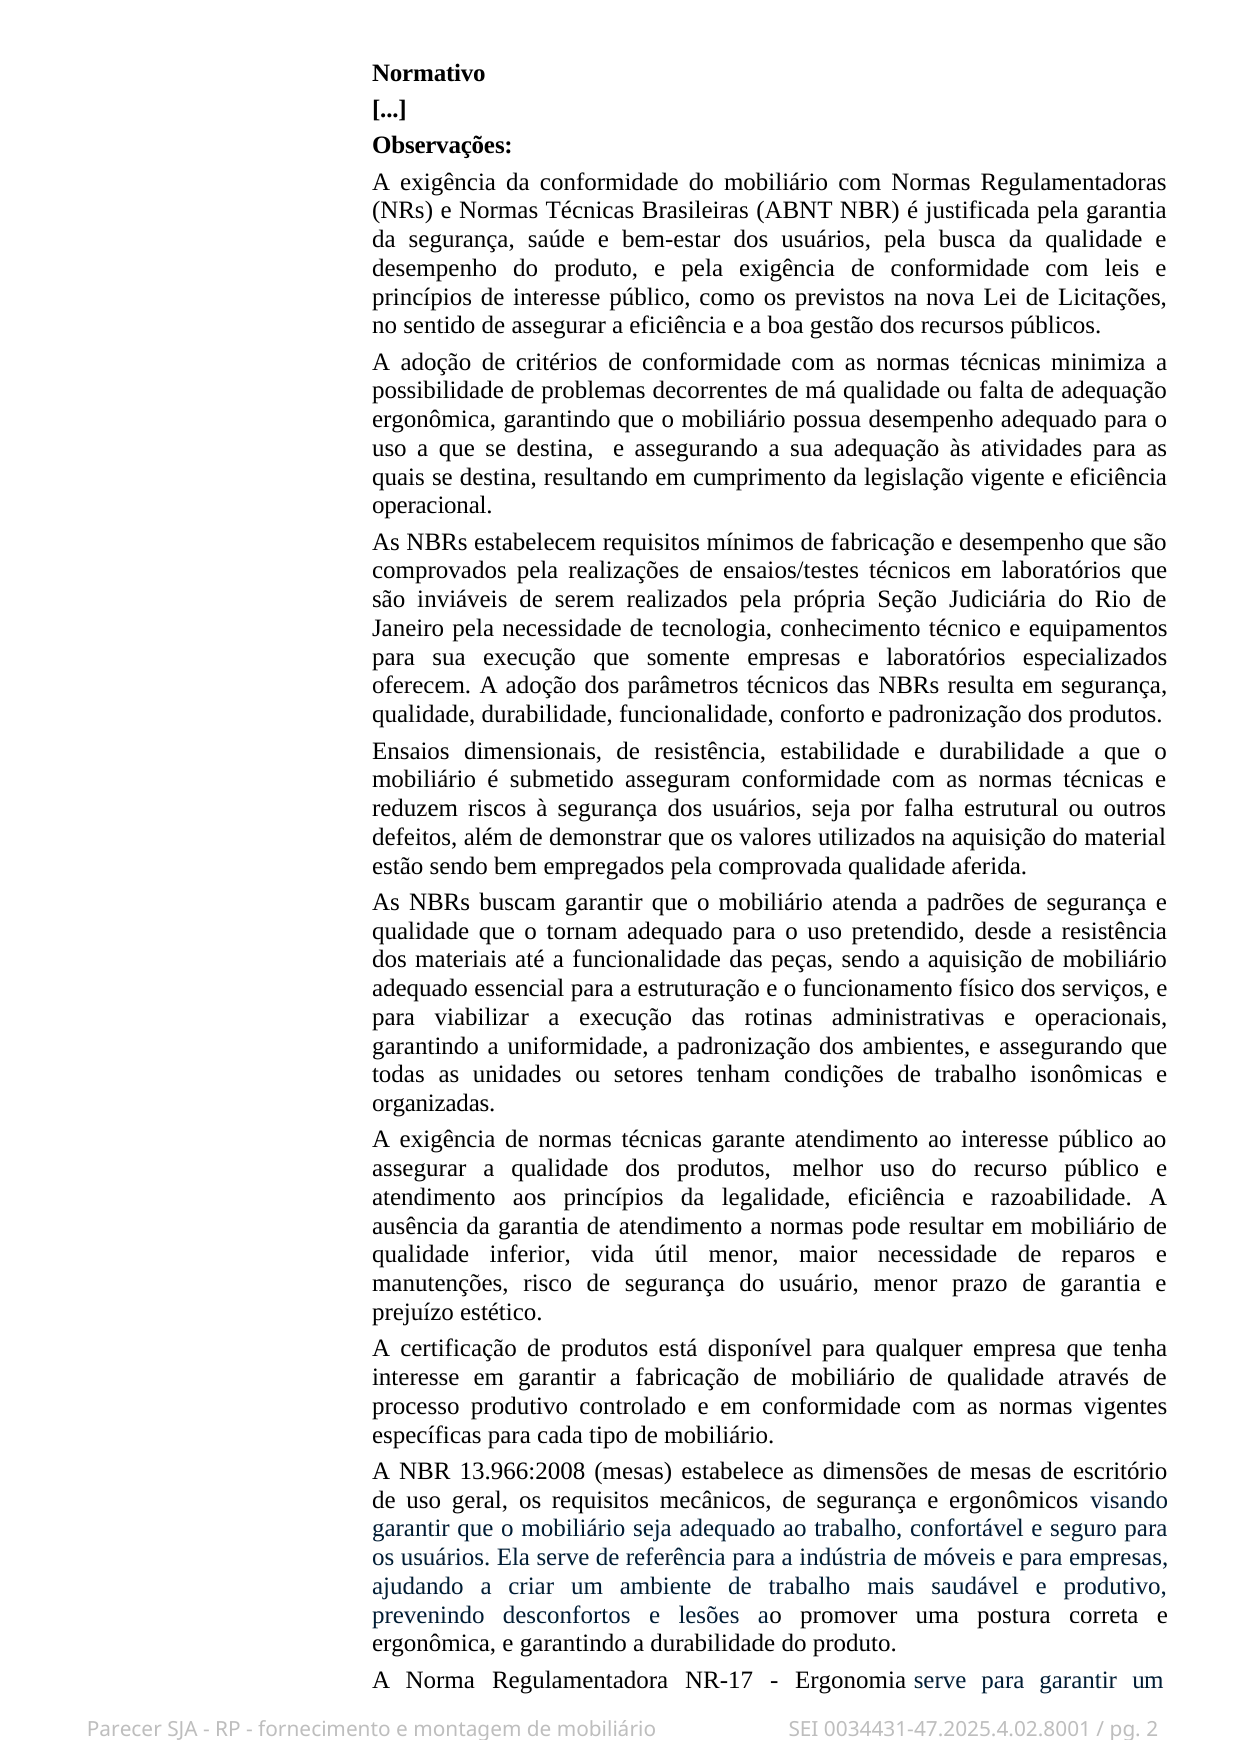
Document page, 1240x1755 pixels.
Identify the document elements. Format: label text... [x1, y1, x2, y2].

text Normativo [...] [372, 58, 517, 123]
text A certificação de produtos está disponível para qualquer empresa que tenha interesse em garantir a fabricação de mobiliário de qualidade através de processo produtivo controlado e em conformidade com as normas vigentes específicas para cada tipo de mobiliário. [372, 1333, 1168, 1448]
text A NBR 13.966:2008 (mesas) estabelece as dimensões de mesas de escritório de uso geral, os requisitos mecânicos, de segurança e ergonômicos visando garantir que o mobiliário seja adequado ao trabalho, confortável e seguro para os usuários. Ela serve de referência para a indústria de móveis e para empresas, ajudando a criar um ambiente de trabalho mais saudável e produtivo, prevenindo desconfortos e lesões ao promover uma postura correta e ergonômica, e garantindo a durabilidade do produto. [372, 1456, 1168, 1657]
text A Norma Regulamentadora NR-17 - Ergonomia serve para garantir um [372, 1665, 1195, 1693]
text A exigência da conformidade do mobiliário com Normas Regulamentadoras (NRs) e Normas Técnicas Brasileiras (ABNT NBR) é justificada pela garantia da segurança, saúde e bem-estar dos usuários, pela busca da qualidade e desempenho do produto, e pela exigência de conformidade com leis e princípios de interesse público, como os previstos na nova Lei de Licitações, no sentido de assegurar a eficiência e a boa gestão dos recursos públicos. [372, 167, 1168, 339]
text A exigência de normas técnicas garante atendimento ao interesse público ao assegurar a qualidade dos produtos, melhor uso do recurso público e atendimento aos princípios da legalidade, eficiência e razoabilidade. A ausência da garantia de atendimento a normas pode resultar em mobiliário de qualidade inferior, vida útil menor, maior necessidade de reparos e manutenções, risco de segurança do usuário, menor prazo de garantia e prejuízo estético. [372, 1124, 1167, 1326]
text As NBRs buscam garantir que o mobiliário atenda a padrões de segurança e qualidade que o tornam adequado para o uso pretendido, desde a resistência dos materiais até a funcionalidade das peças, sendo a aquisição de mobiliário adequado essencial para a estruturação e o funcionamento físico dos serviços, e para viabilizar a execução das rotinas administrativas e operacionais, garantindo a uniformidade, a padronização dos ambientes, e assegurando que todas as unidades ou setores tenham condições de trabalho isonômicas e organizadas. [372, 887, 1168, 1117]
text As NBRs estabelecem requisitos mínimos de fabricação e desempenho que são comprovados pela realizações de ensaios/testes técnicos em laboratórios que são inviáveis de serem realizados pela própria Seção Judiciária do Rio de Janeiro pela necessidade de tecnologia, conhecimento técnico e equipamentos para sua execução que somente empresas e laboratórios especializados oferecem. A adoção dos parâmetros técnicos das NBRs resulta em segurança, qualidade, durabilidade, funcionalidade, conforto e padronização dos produtos. [372, 527, 1168, 728]
text A adoção de critérios de conformidade com as normas técnicas minimiza a possibilidade de problemas decorrentes de má qualidade ou falta de adequação ergonômica, garantindo que o mobiliário possua desempenho adequado para o uso a que se destina, e assegurando a sua adequação às atividades para as quais se destina, resultando em cumprimento da legislação vigente e eficiência operacional. [372, 347, 1168, 519]
text Observações: [372, 130, 1195, 159]
text Ensaios dimensionais, de resistência, estabilidade e durabilidade a que o mobiliário é submetido asseguram conformidade com as normas técnicas e reduzem riscos à segurança dos usuários, seja por falha estrutural ou outros defeitos, além de demonstrar que os valores utilizados na aquisição do material estão sendo bem empregados pela comprovada qualidade aferida. [372, 736, 1168, 879]
